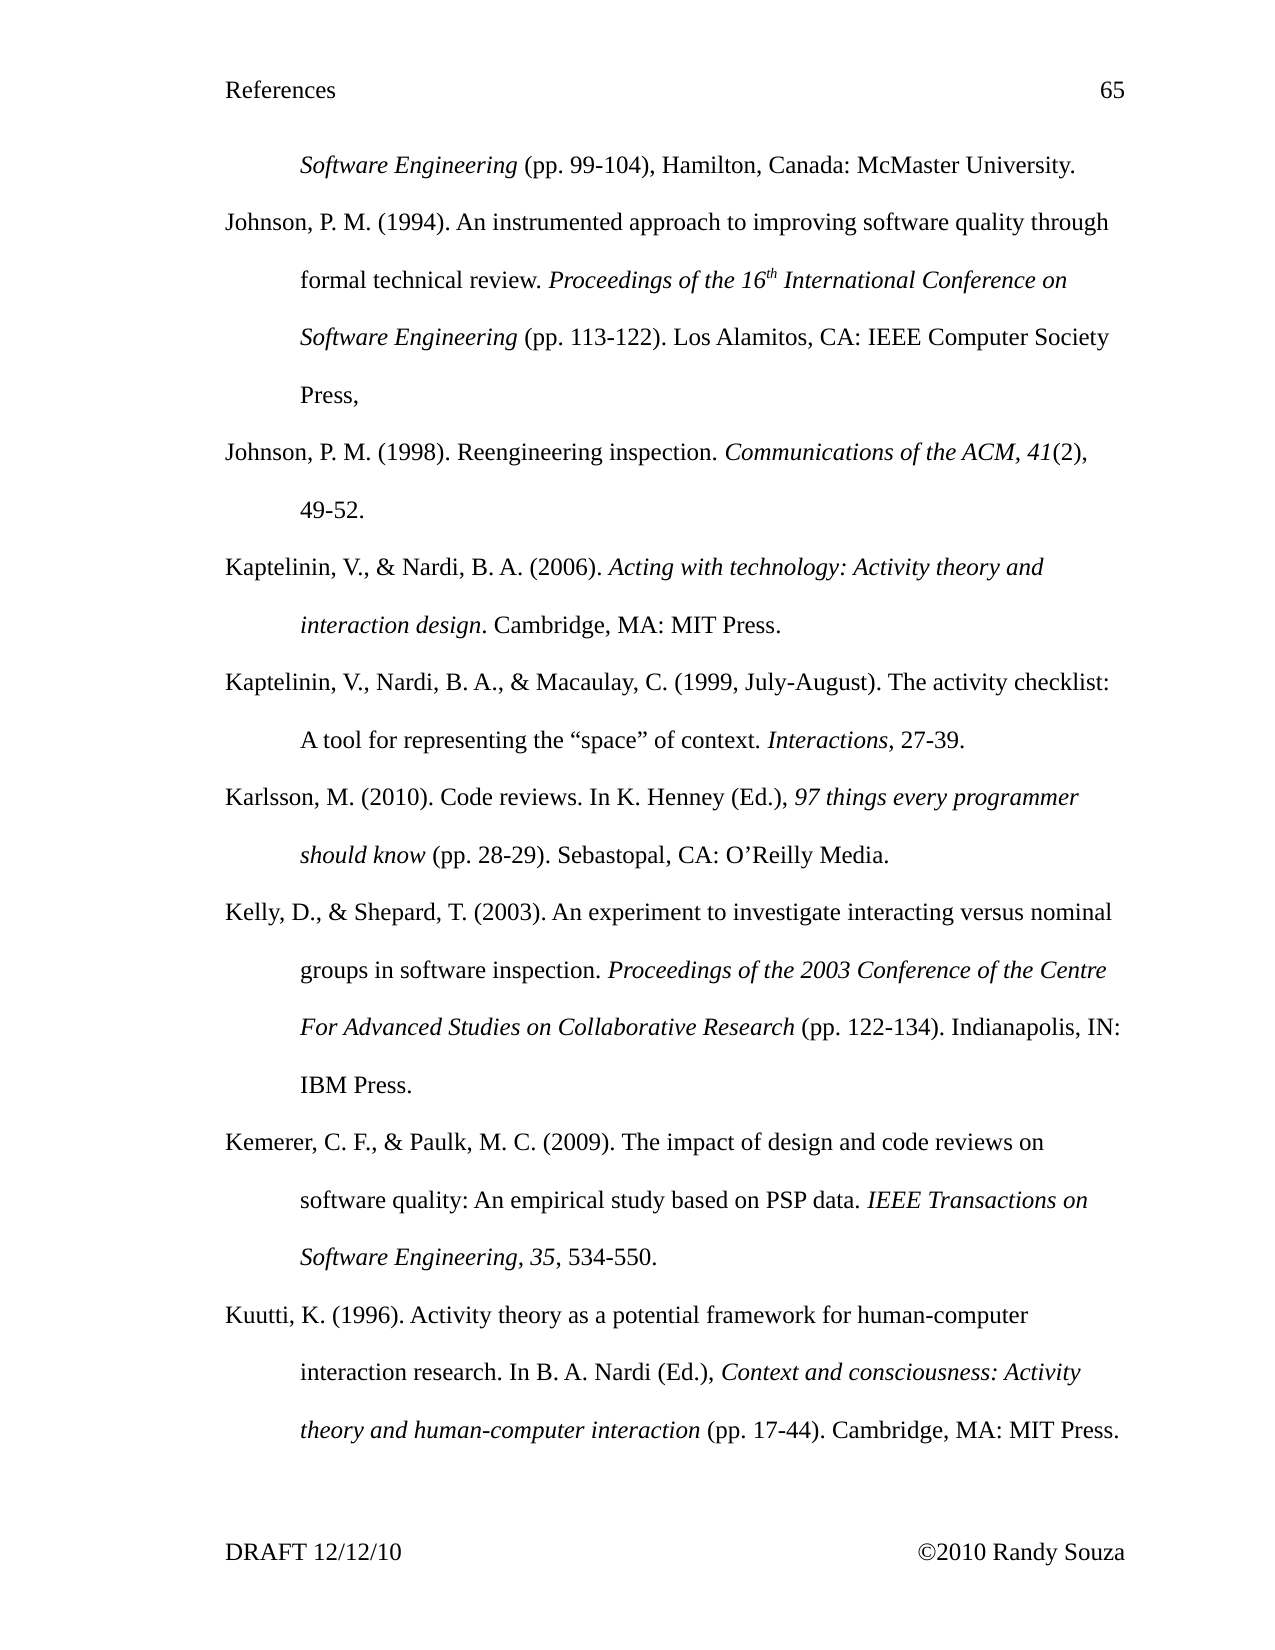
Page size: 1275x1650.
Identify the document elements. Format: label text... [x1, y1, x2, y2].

text Kuutti, K. (1996). Activity theory as a potential framework for human-computer interaction research. In B. A. Nardi (Ed.), Context and consciousness: Activity theory and human-computer interaction (pp. 17-44). Cambridge, MA: MIT Press. [225, 1300, 1125, 1444]
text Johnson, P. M. (1998). Reengineering inspection. Communications of the ACM, 41(2), 49-52. [225, 437, 1125, 524]
text Software Engineering (pp. 99-104), Hamilton, Canada: McMaster University. [225, 150, 1125, 179]
text Kaptelinin, V., & Nardi, B. A. (2006). Acting with technology: Activity theory and interaction design. Cambridge, MA: MIT Press. [225, 552, 1125, 639]
text Kaptelinin, V., Nardi, B. A., & Macaulay, C. (1999, July-August). The activity checklist: A tool for representing the “space” of context. Interactions, 27-39. [225, 667, 1125, 754]
text Kelly, D., & Shepard, T. (2003). An experiment to investigate interacting versus nominal groups in software inspection. Proceedings of the 2003 Conference of the Centre For Advanced Studies on Collaborative Research (pp. 122-134). Indianapolis, IN: IBM Press. [225, 897, 1125, 1099]
text Kemerer, C. F., & Paulk, M. C. (2009). The impact of design and code reviews on software quality: An empirical study based on PSP data. IEEE Transactions on Software Engineering, 35, 534-550. [225, 1127, 1125, 1271]
text Johnson, P. M. (1994). An instrumented approach to improving software quality through formal technical review. Proceedings of the 16th International Conference on Software Engineering (pp. 113-122). Los Alamitos, CA: IEEE Computer Society Press, [225, 207, 1125, 409]
text Karlsson, M. (2010). Code reviews. In K. Henney (Ed.), 97 things every programmer should know (pp. 28-29). Sebastopal, CA: O’Reilly Media. [225, 782, 1125, 869]
